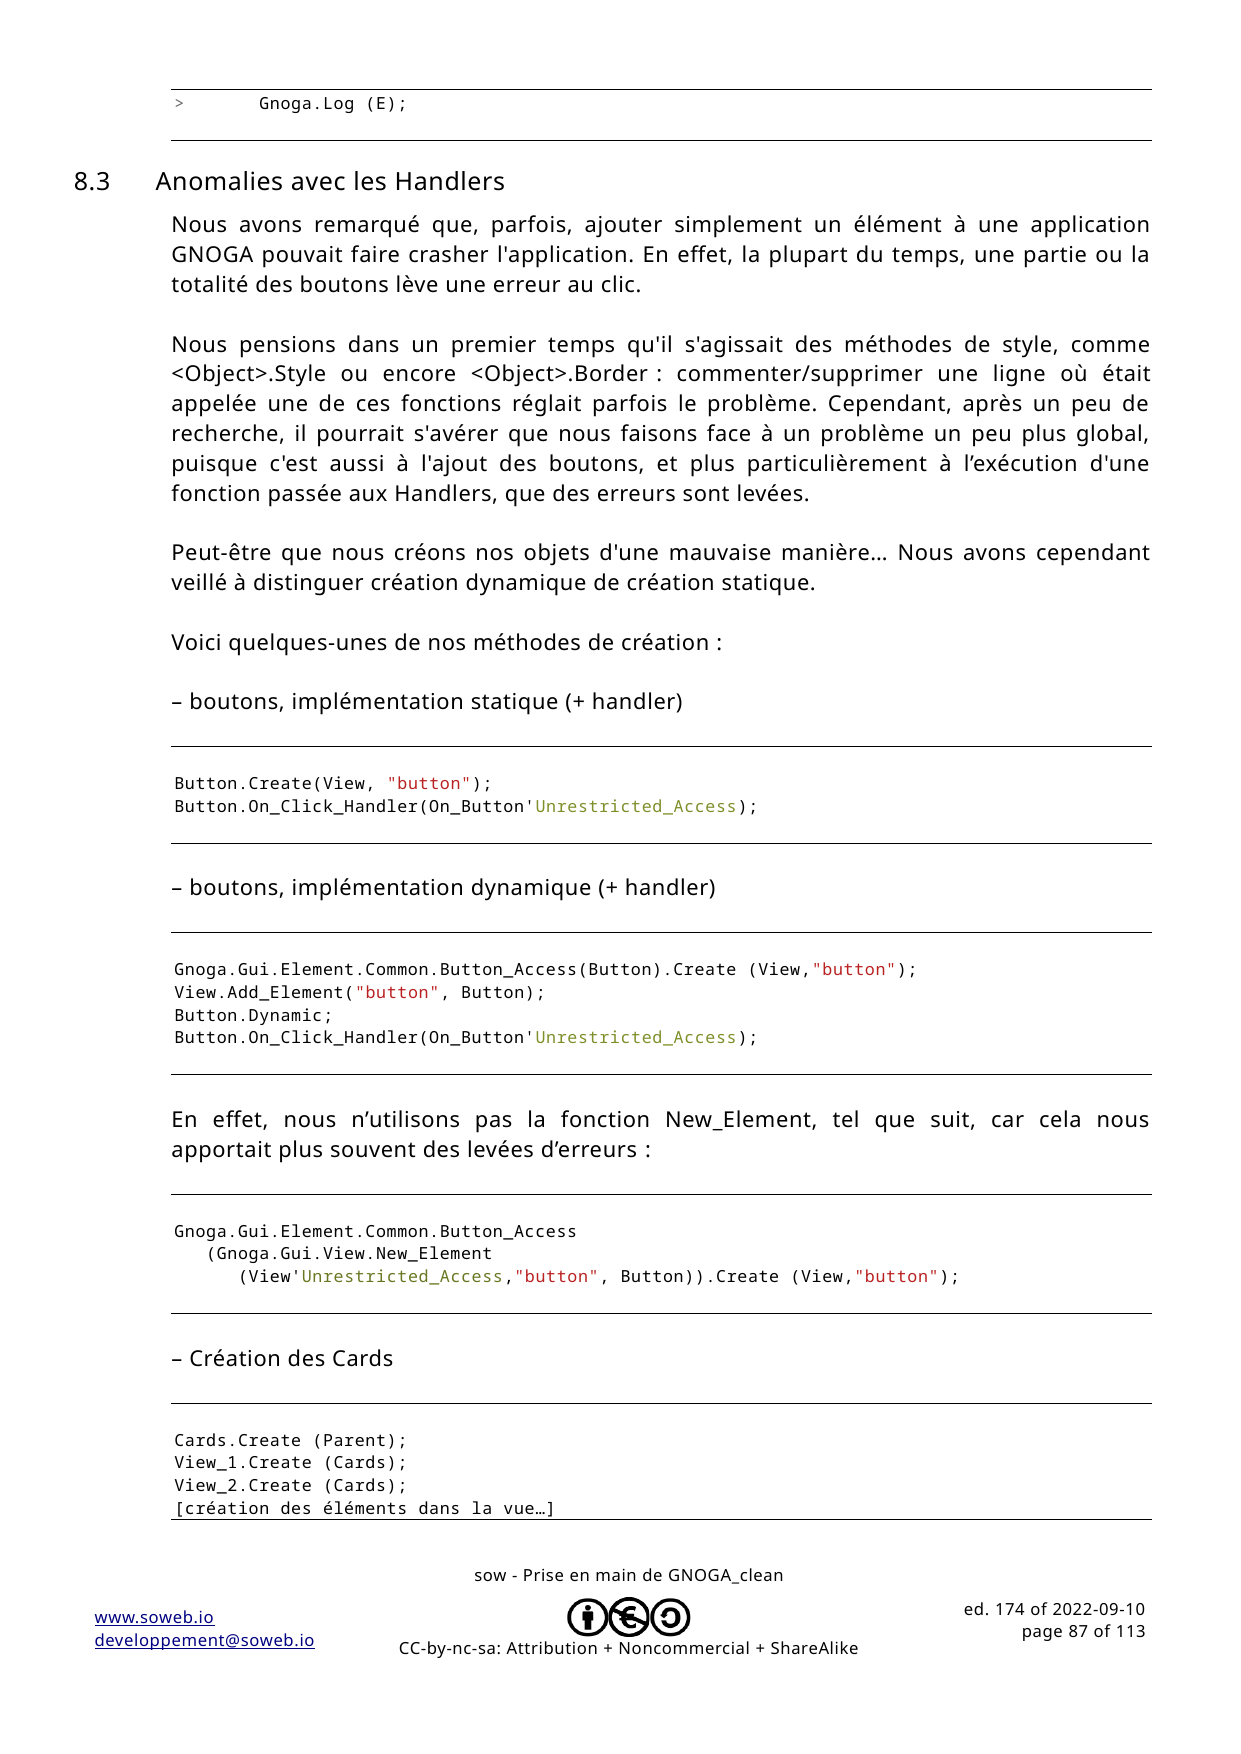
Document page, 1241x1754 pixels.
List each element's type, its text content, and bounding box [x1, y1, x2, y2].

text En effet, nous n’utilisons pas la fonction New_Element, tel que suit, car cela nous apportait plus souvent des levées d’erreurs : [171, 1104, 1152, 1164]
text Nous pensions dans un premier temps qu'il s'agissait des méthodes de style, comme <Object>.Style ou encore <Object>.Border : commenter/supprimer une ligne où était appelée une de ces fonctions réglait parfois le problème. Cependant, après un peu de recherche, il pourrait s'avérer que nous faisons face à un problème un peu plus global, puisque c'est aussi à l'ajout des boutons, et plus particulièrement à l’exécution d'une fonction passée aux Handlers, que des erreurs sont levées. [171, 329, 1152, 507]
subtitle Anomalies avec les Handlers [74, 164, 1152, 198]
list View_2.Create (Cards); [171, 1471, 1152, 1493]
text – boutons, implémentation dynamique (+ handler) [171, 872, 1152, 902]
list Button.On_Click_Handler(On_Button'Unrestricted_Access); [171, 791, 1152, 817]
text – Création des Cards [171, 1343, 1152, 1373]
list (View'Unrestricted_Access,"button", Button)).Create (View,"button"); [171, 1262, 1152, 1313]
list Cards.Create (Parent); [171, 1425, 1152, 1448]
list Button.Create(View, "button"); [171, 768, 1152, 791]
list View.Add_Element("button", Button); [171, 977, 1152, 1000]
list > Gnoga.Log (E); [171, 90, 1152, 140]
text Voici quelques-unes de nos méthodes de création : [171, 627, 1152, 656]
text Peut-être que nous créons nos objets d'une mauvaise manière… Nous avons cependant veillé à distinguer création dynamique de création statique. [171, 537, 1152, 597]
text – boutons, implémentation statique (+ handler) [171, 686, 1152, 716]
list [création des éléments dans la vue…] [171, 1493, 1152, 1519]
picture [566, 1597, 691, 1637]
list Button.On_Click_Handler(On_Button'Unrestricted_Access); [171, 1023, 1152, 1048]
list Gnoga.Gui.Element.Common.Button_Access [171, 1195, 1152, 1239]
list Gnoga.Gui.Element.Common.Button_Access(Button).Create (View,"button"); [171, 955, 1152, 977]
list Button.Dynamic; [171, 1000, 1152, 1023]
list (Gnoga.Gui.View.New_Element [171, 1239, 1152, 1262]
list View_1.Create (Cards); [171, 1448, 1152, 1471]
text Nous avons remarqué que, parfois, ajouter simplement un élément à une application GNOGA pouvait faire crasher l'application. En effet, la plupart du temps, une partie ou la totalité des boutons lève une erreur au clic. [171, 209, 1152, 299]
